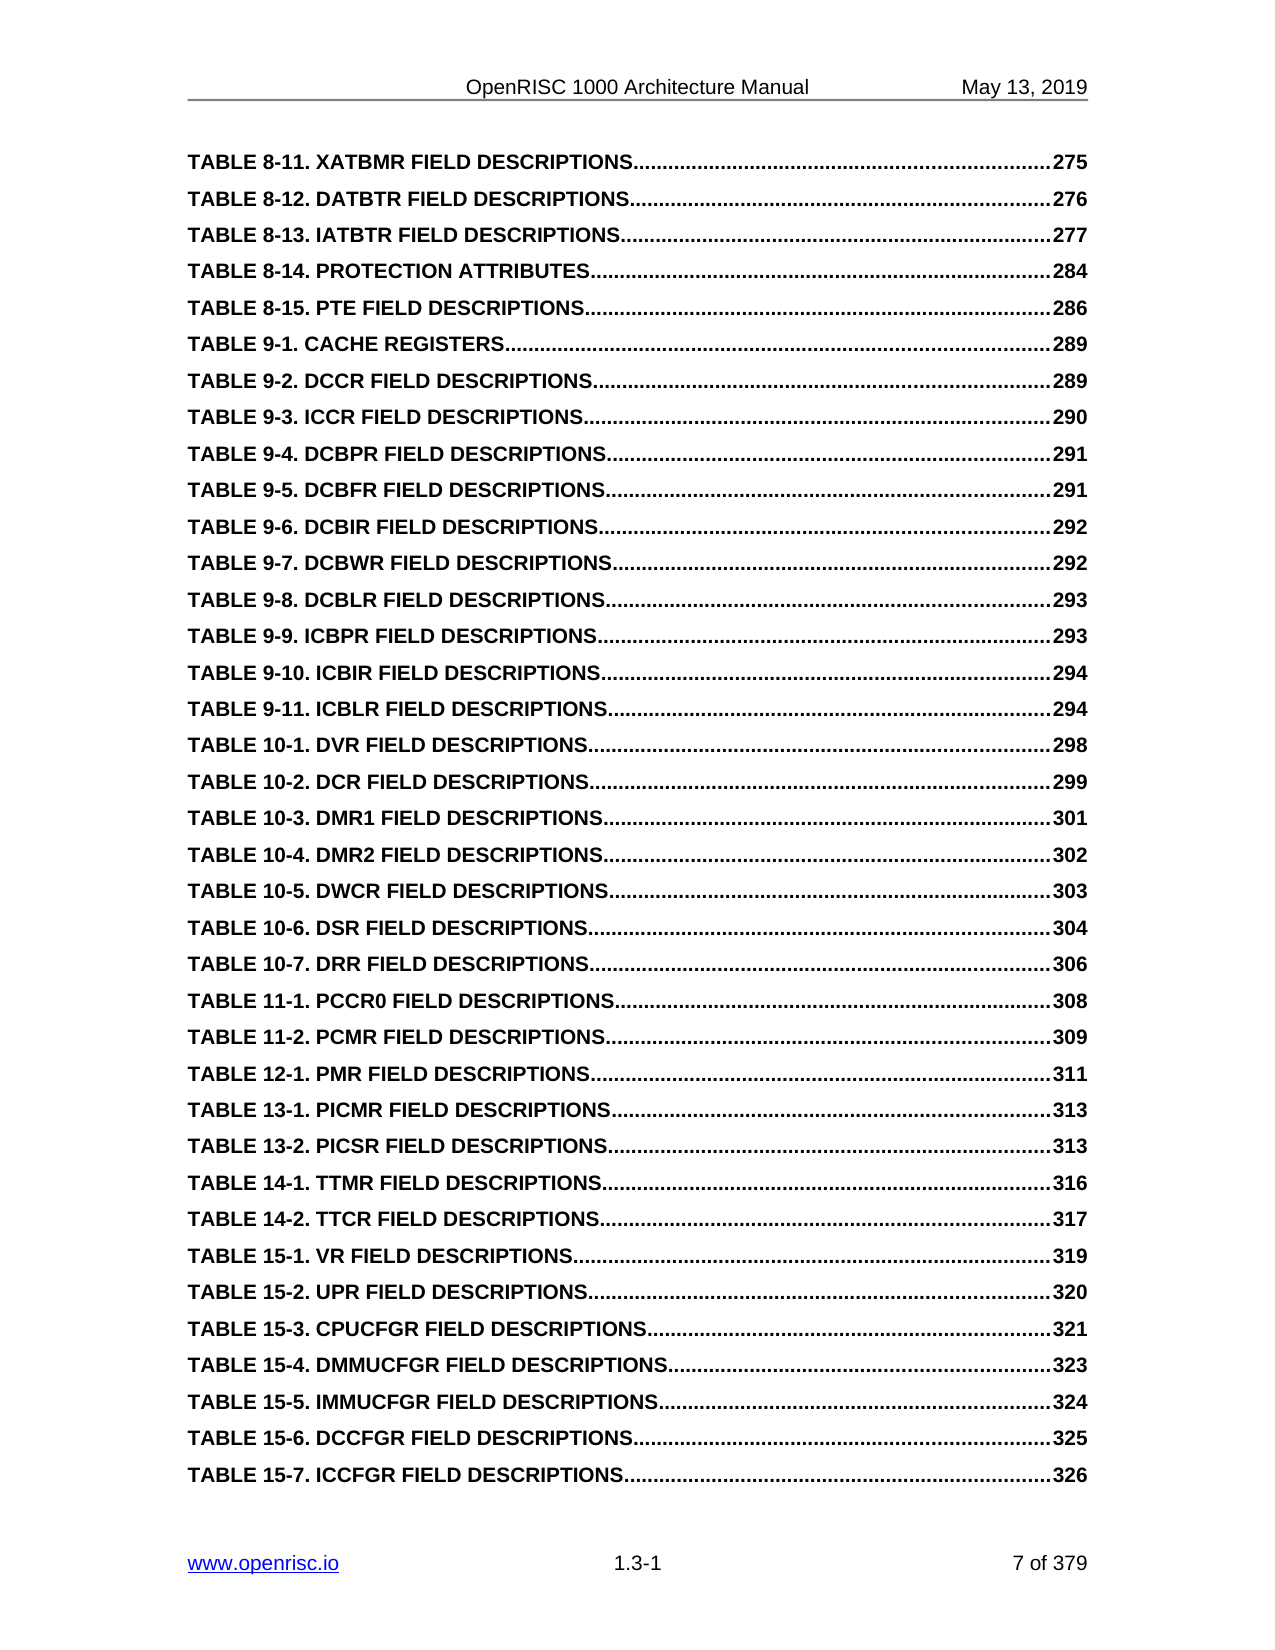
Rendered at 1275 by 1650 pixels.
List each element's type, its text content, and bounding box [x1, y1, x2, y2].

text Table 11-1. PCCR0 Field Descriptions 308 [187, 988, 1087, 1012]
text Table 9-5. DCBFR Field Descriptions 291 [187, 478, 1087, 502]
text Table 14-1. TTMR Field Descriptions 316 [187, 1171, 1087, 1195]
text Table 15-5. IMMUCFGR Field Descriptions 324 [187, 1389, 1087, 1413]
text Table 8-12. DATBTR Field Descriptions 276 [187, 186, 1087, 210]
text Table 9-10. ICBIR Field Descriptions 294 [187, 660, 1087, 684]
text Table 12-1. PMR Field Descriptions 311 [187, 1061, 1087, 1085]
text Table 8-11. xATBMR Field Descriptions 275 [187, 150, 1087, 174]
text Table 9-6. DCBIR Field Descriptions 292 [187, 514, 1087, 538]
text Table 8-14. Protection Attributes 284 [187, 259, 1087, 283]
text Table 10-5. DWCR Field Descriptions 303 [187, 879, 1087, 903]
text Table 11-2. PCMR Field Descriptions 309 [187, 1025, 1087, 1049]
text Table 10-2. DCR Field Descriptions 299 [187, 770, 1087, 794]
text Table 15-4. DMMUCFGR Field Descriptions 323 [187, 1353, 1087, 1377]
text Table 8-15. PTE Field Descriptions 286 [187, 296, 1087, 320]
text Table 15-3. CPUCFGR Field Descriptions 321 [187, 1317, 1087, 1341]
text Table 9-3. ICCR Field Descriptions 290 [187, 405, 1087, 429]
text Table 13-1. PICMR Field Descriptions 313 [187, 1098, 1087, 1122]
text Table 13-2. PICSR Field Descriptions 313 [187, 1134, 1087, 1158]
text Table 9-2. DCCR Field Descriptions 289 [187, 369, 1087, 393]
text Table 15-2. UPR Field Descriptions 320 [187, 1280, 1087, 1304]
text Table 9-11. ICBLR Field Descriptions 294 [187, 697, 1087, 721]
text Table 10-1. DVR Field Descriptions 298 [187, 733, 1087, 757]
text Table 10-6. DSR Field Descriptions 304 [187, 916, 1087, 939]
text Table 8-13. IATBTR Field Descriptions 277 [187, 223, 1087, 247]
text Table 9-7. DCBWR Field Descriptions 292 [187, 551, 1087, 575]
text Table 14-2. TTCR Field Descriptions 317 [187, 1207, 1087, 1231]
text Table 9-1. Cache Registers 289 [187, 332, 1087, 356]
text Table 10-4. DMR2 Field Descriptions 302 [187, 843, 1087, 867]
text Table 15-6. DCCFGR Field Descriptions 325 [187, 1426, 1087, 1450]
text Table 9-9. ICBPR Field Descriptions 293 [187, 624, 1087, 648]
text Table 10-3. DMR1 Field Descriptions 301 [187, 806, 1087, 830]
text Table 10-7. DRR Field Descriptions 306 [187, 952, 1087, 976]
text Table 9-8. DCBLR Field Descriptions 293 [187, 587, 1087, 611]
text Table 15-1. VR Field Descriptions 319 [187, 1244, 1087, 1268]
text Table 9-4. DCBPR Field Descriptions 291 [187, 442, 1087, 466]
text Table 15-7. ICCFGR Field Descriptions 326 [187, 1462, 1087, 1486]
